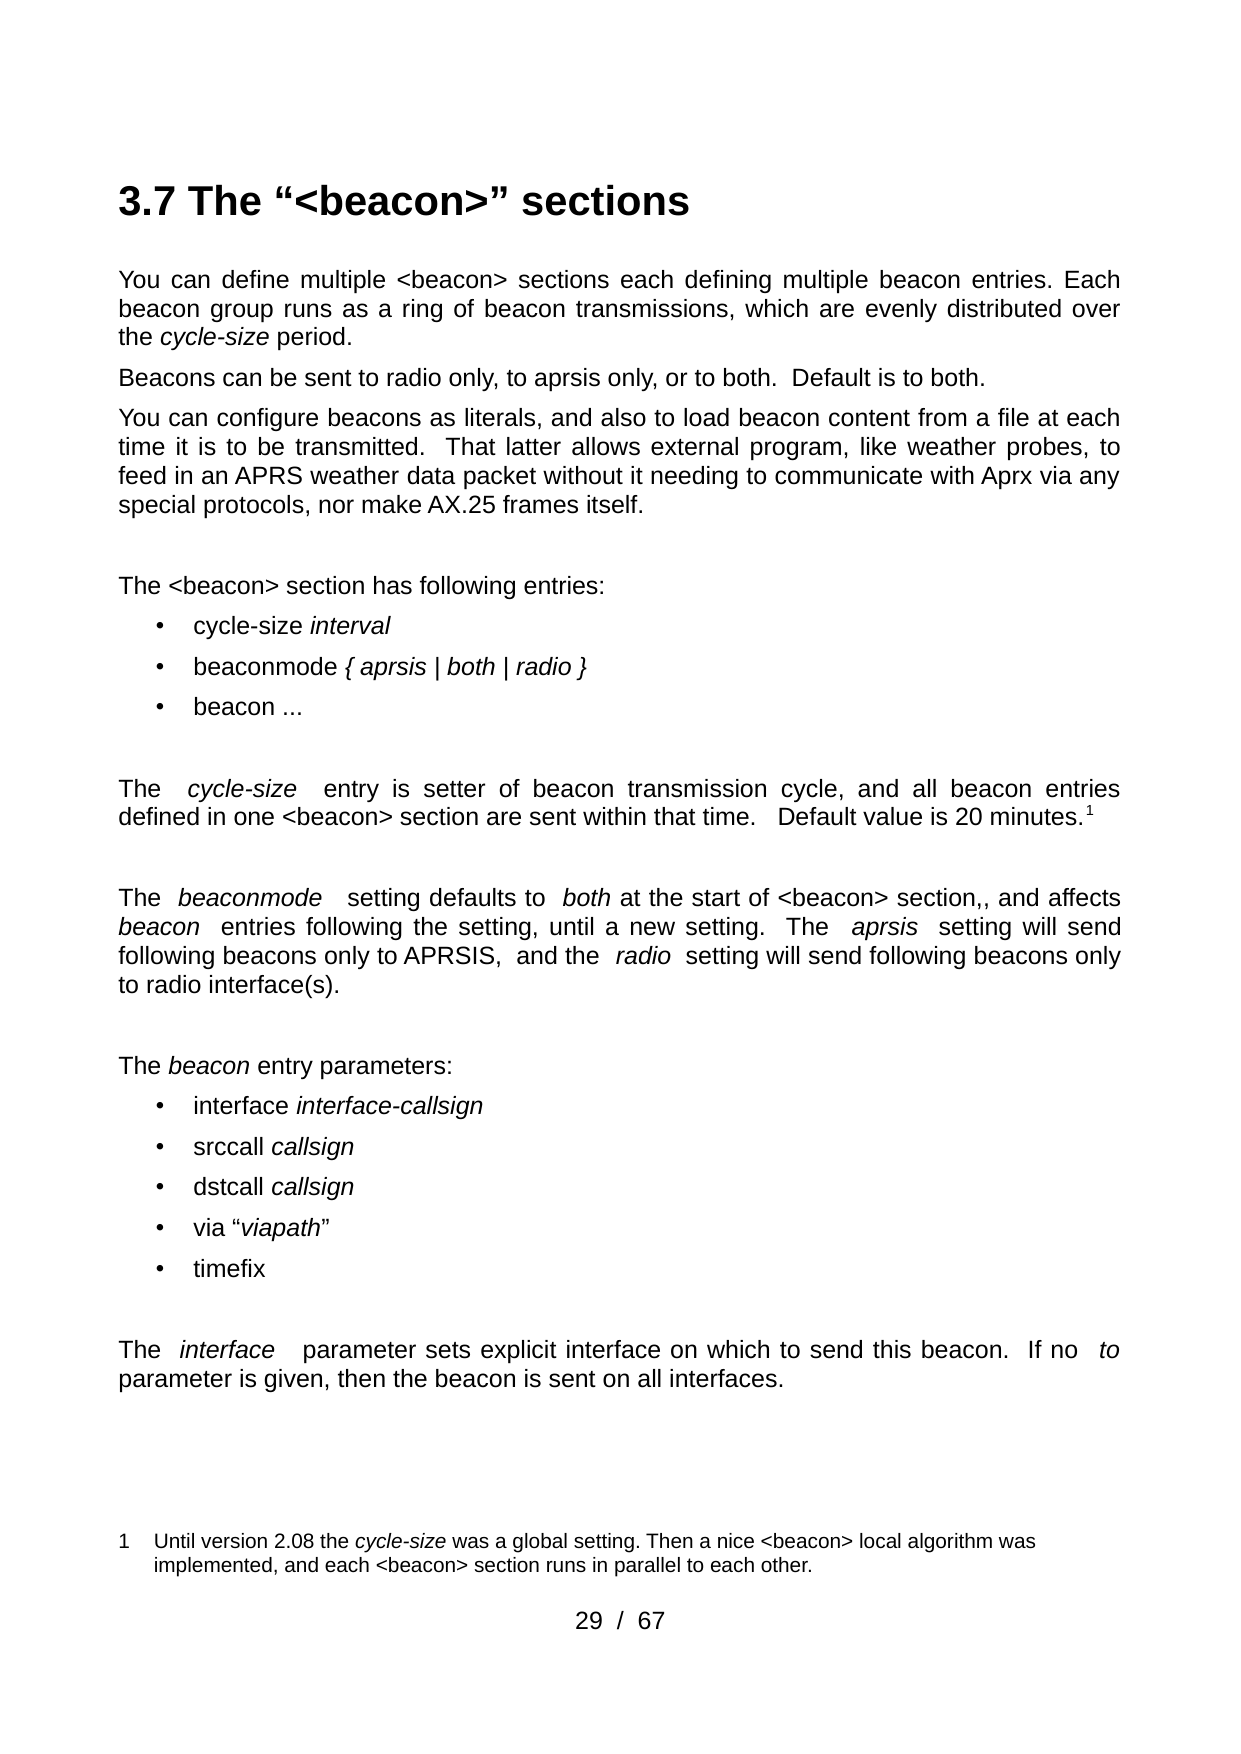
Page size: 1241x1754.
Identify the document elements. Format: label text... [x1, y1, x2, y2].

text Until version 2.08 the cycle-size was a global setting. Then a nice <beacon> local algorithm was implemented, and each <beacon> section runs in parallel to each other. [118, 1529, 1122, 1577]
text The beaconmode setting defaults to both at the start of <beacon> section,, and affects beacon entries following the setting, until a new setting. The aprsis setting will send following beacons only to APRSIS, and the radio setting will send following beacons only to radio interface(s). [118, 883, 1122, 998]
list cycle-size interval [156, 611, 1122, 640]
list beacon ... [156, 692, 1122, 721]
text The cycle-size entry is setter of beacon transmission cycle, and all beacon entries defined in one <beacon> section are sent within that time. Default value is 20 minutes. [118, 773, 1122, 831]
list beaconmode { aprsis | both | radio } [156, 652, 1122, 681]
text You can configure beacons as literals, and also to load beacon content from a file at each time it is to be transmitted. That latter allows external program, like weather probes, to feed in an APRS weather data packet without it needing to communicate with Aprx via any special protocols, nor make AX.25 frames itself. [118, 403, 1122, 518]
text The interface parameter sets explicit interface on which to send this beacon. If no to parameter is given, then the beacon is sent on all interfaces. [118, 1335, 1122, 1392]
subtitle The “<beacon>” sections [118, 176, 1122, 224]
text The beacon entry parameters: [118, 1051, 1122, 1079]
text Beacons can be sent to radio only, to aprsis only, or to both. Default is to both. [118, 363, 1122, 392]
text The <beacon> section has following entries: [118, 571, 1122, 599]
list srccall callsign [156, 1132, 1122, 1161]
list interface interface-callsign [156, 1091, 1122, 1120]
list via “viapath” [156, 1213, 1122, 1242]
list dstcall callsign [156, 1172, 1122, 1201]
text You can define multiple <beacon> sections each defining multiple beacon entries. Each beacon group runs as a ring of beacon transmissions, which are evenly distributed over the cycle-size period. [118, 265, 1122, 351]
list timefix [156, 1254, 1122, 1282]
